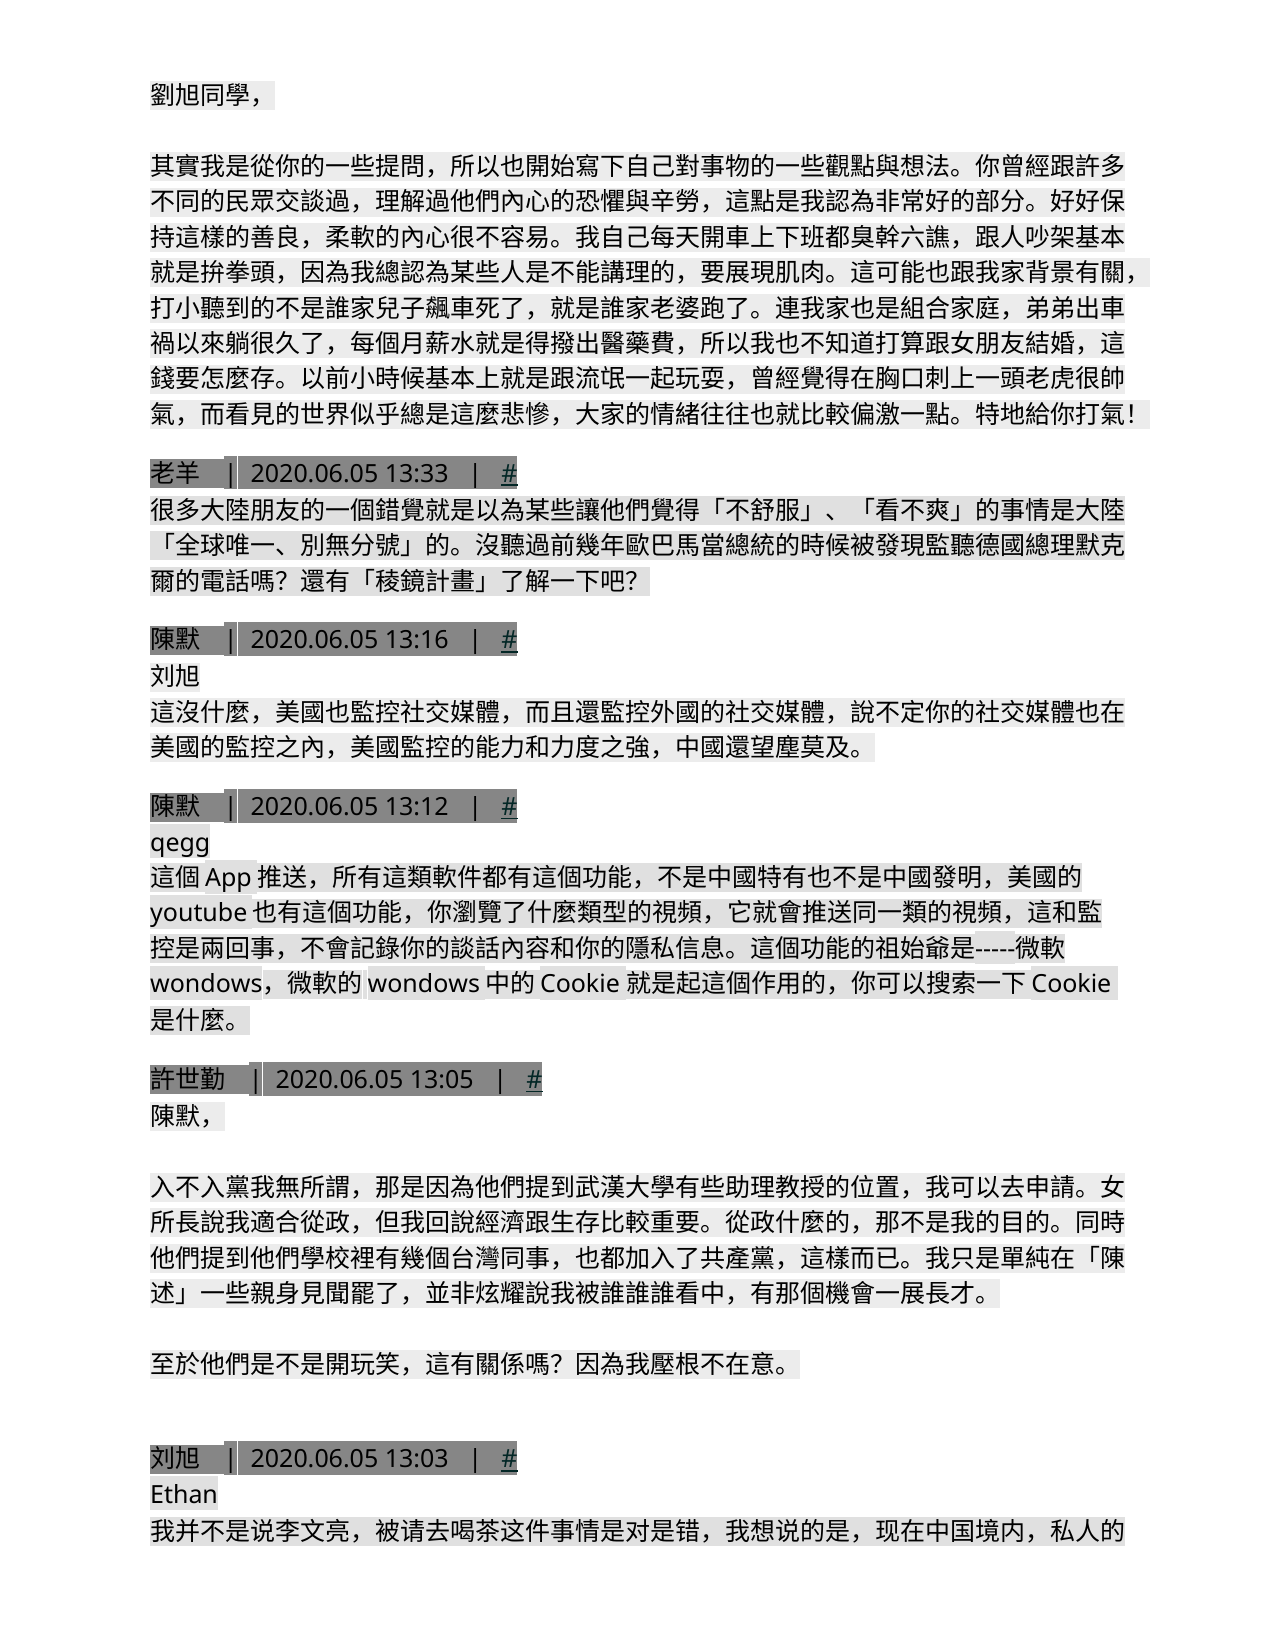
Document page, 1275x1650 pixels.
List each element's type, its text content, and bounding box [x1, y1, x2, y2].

text 老羊 | 2020.06.05 13:33 | # [150, 454, 1125, 489]
text 許世勤 | 2020.06.05 13:05 | # [150, 1060, 1125, 1096]
text 很多大陸朋友的一個錯覺就是以為某些讓他們覺得「不舒服」、「看不爽」的事情是大陸「全球唯一、別無分號」的。沒聽過前幾年歐巴馬當總統的時候被發現監聽德國總理默克爾的電話嗎？還有「稜鏡計畫」了解一下吧？ [150, 489, 1125, 596]
text 陳默， 入不入黨我無所謂，那是因為他們提到武漢大學有些助理教授的位置，我可以去申請。女所長說我適合從政，但我回說經濟跟生存比較重要。從政什麼的，那不是我的目的。同時他們提到他們學校裡有幾個台灣同事，也都加入了共產黨，這樣而已。我只是單純在「陳述」一些親身見聞罷了，並非炫耀說我被誰誰誰看中，有那個機會一展長才。 至於他們是不是開玩笑，這有關係嗎？因為我壓根不在意。 [150, 1096, 1125, 1414]
text 刘旭 | 2020.06.05 13:03 | # [150, 1439, 1125, 1475]
text qegg 這個App推送，所有這類軟件都有這個功能，不是中國特有也不是中國發明，美國的youtube也有這個功能，你瀏覽了什麼類型的視頻，它就會推送同一類的視頻，這和監控是兩回事，不會記錄你的談話內容和你的隱私信息。這個功能的祖始爺是-----微軟wondows，微軟的wondows中的Cookie 就是起這個作用的，你可以搜索一下Cookie 是什麼。 [150, 823, 1125, 1035]
text 陳默 | 2020.06.05 13:16 | # [150, 621, 1125, 656]
text 劉旭同學， 其實我是從你的一些提問，所以也開始寫下自己對事物的一些觀點與想法。你曾經跟許多不同的民眾交談過，理解過他們內心的恐懼與辛勞，這點是我認為非常好的部分。好好保持這樣的善良，柔軟的內心很不容易。我自己每天開車上下班都臭幹六譙，跟人吵架基本就是拚拳頭，因為我總認為某些人是不能講理的，要展現肌肉。這可能也跟我家背景有關，打小聽到的不是誰家兒子飆車死了，就是誰家老婆跑了。連我家也是組合家庭，弟弟出車禍以來躺很久了，每個月薪水就是得撥出醫藥費，所以我也不知道打算跟女朋友結婚，這錢要怎麼存。以前小時候基本上就是跟流氓一起玩耍，曾經覺得在胸口刺上一頭老虎很帥氣，而看見的世界似乎總是這麼悲慘，大家的情緒往往也就比較偏激一點。特地給你打氣！ [150, 75, 1125, 429]
text 刘旭 這沒什麼，美國也監控社交媒體，而且還監控外國的社交媒體，說不定你的社交媒體也在美國的監控之內，美國監控的能力和力度之強，中國還望塵莫及。 [150, 656, 1125, 762]
text 陳默 | 2020.06.05 13:12 | # [150, 787, 1125, 823]
text Ethan 我并不是说李文亮，被请去喝茶这件事情是对是错，我想说的是，现在中国境内，私人的 [150, 1475, 1125, 1546]
